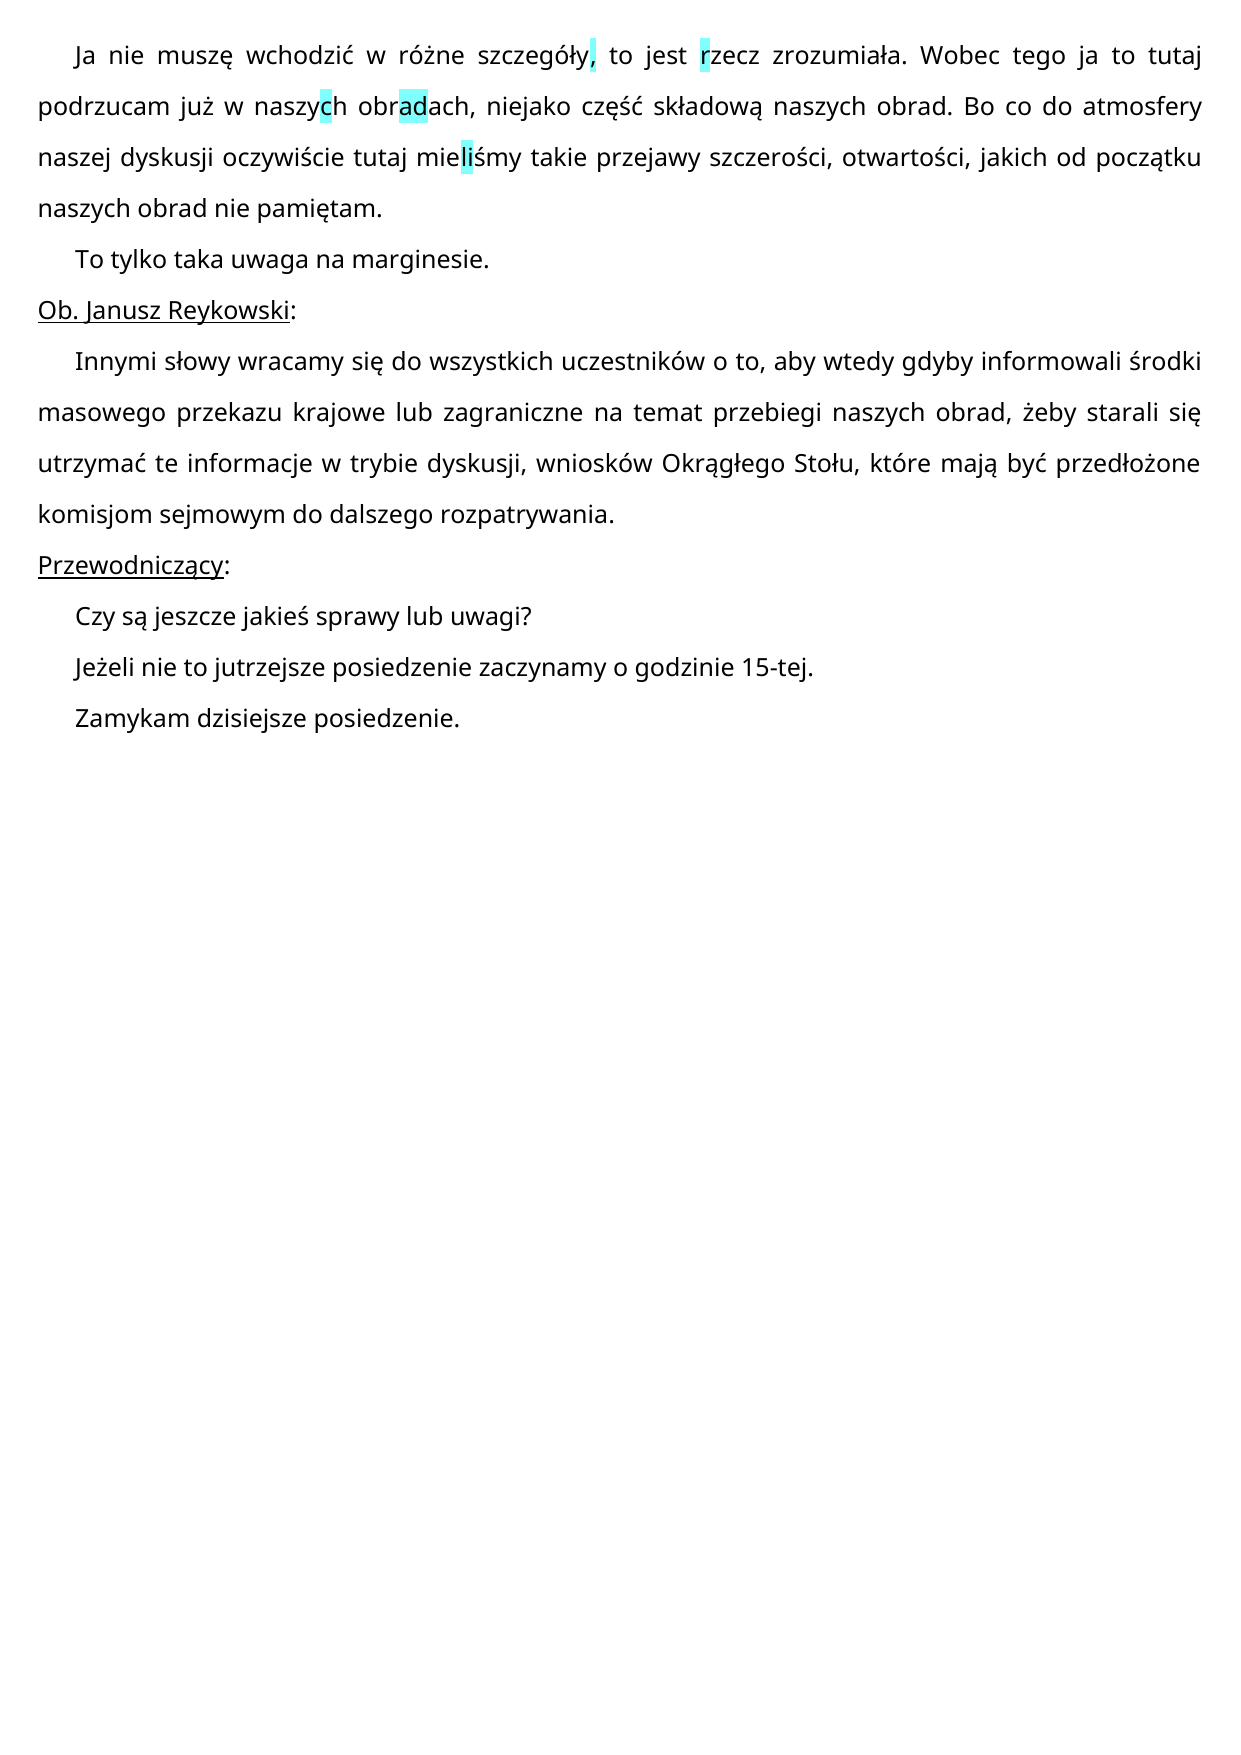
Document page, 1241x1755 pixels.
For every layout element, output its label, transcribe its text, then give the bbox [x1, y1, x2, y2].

text Jeżeli nie to jutrzejsze posiedzenie zaczynamy o godzinie 15-tej. [37, 650, 1203, 684]
text Czy są jeszcze jakieś sprawy lub uwagi? [37, 599, 1203, 633]
text Przewodniczący: [37, 548, 1203, 582]
text To tylko taka uwaga na marginesie. [37, 242, 1203, 276]
text Ob. Janusz Reykowski: [37, 293, 1203, 327]
text Innymi słowy wracamy się do wszystkich uczestników o to, aby wtedy gdyby informowali środki masowego przekazu krajowe lub zagraniczne na temat przebiegi naszych obrad, żeby starali się utrzymać te informacje w trybie dyskusji, wniosków Okrągłego Stołu, które mają być przedłożone komisjom sejmowym do dalszego rozpatrywania. [37, 344, 1203, 531]
text Ja nie muszę wchodzić w różne szczegóły, to jest rzecz zrozumiała. Wobec tego ja to tutaj podrzucam już w naszych obradach, niejako część składową naszych obrad. Bo co do atmosfery naszej dyskusji oczywiście tutaj mieliśmy takie przejawy szczerości, otwartości, jakich od początku naszych obrad nie pamiętam. [37, 37, 1203, 225]
text Zamykam dzisiejsze posiedzenie. [37, 701, 1203, 735]
